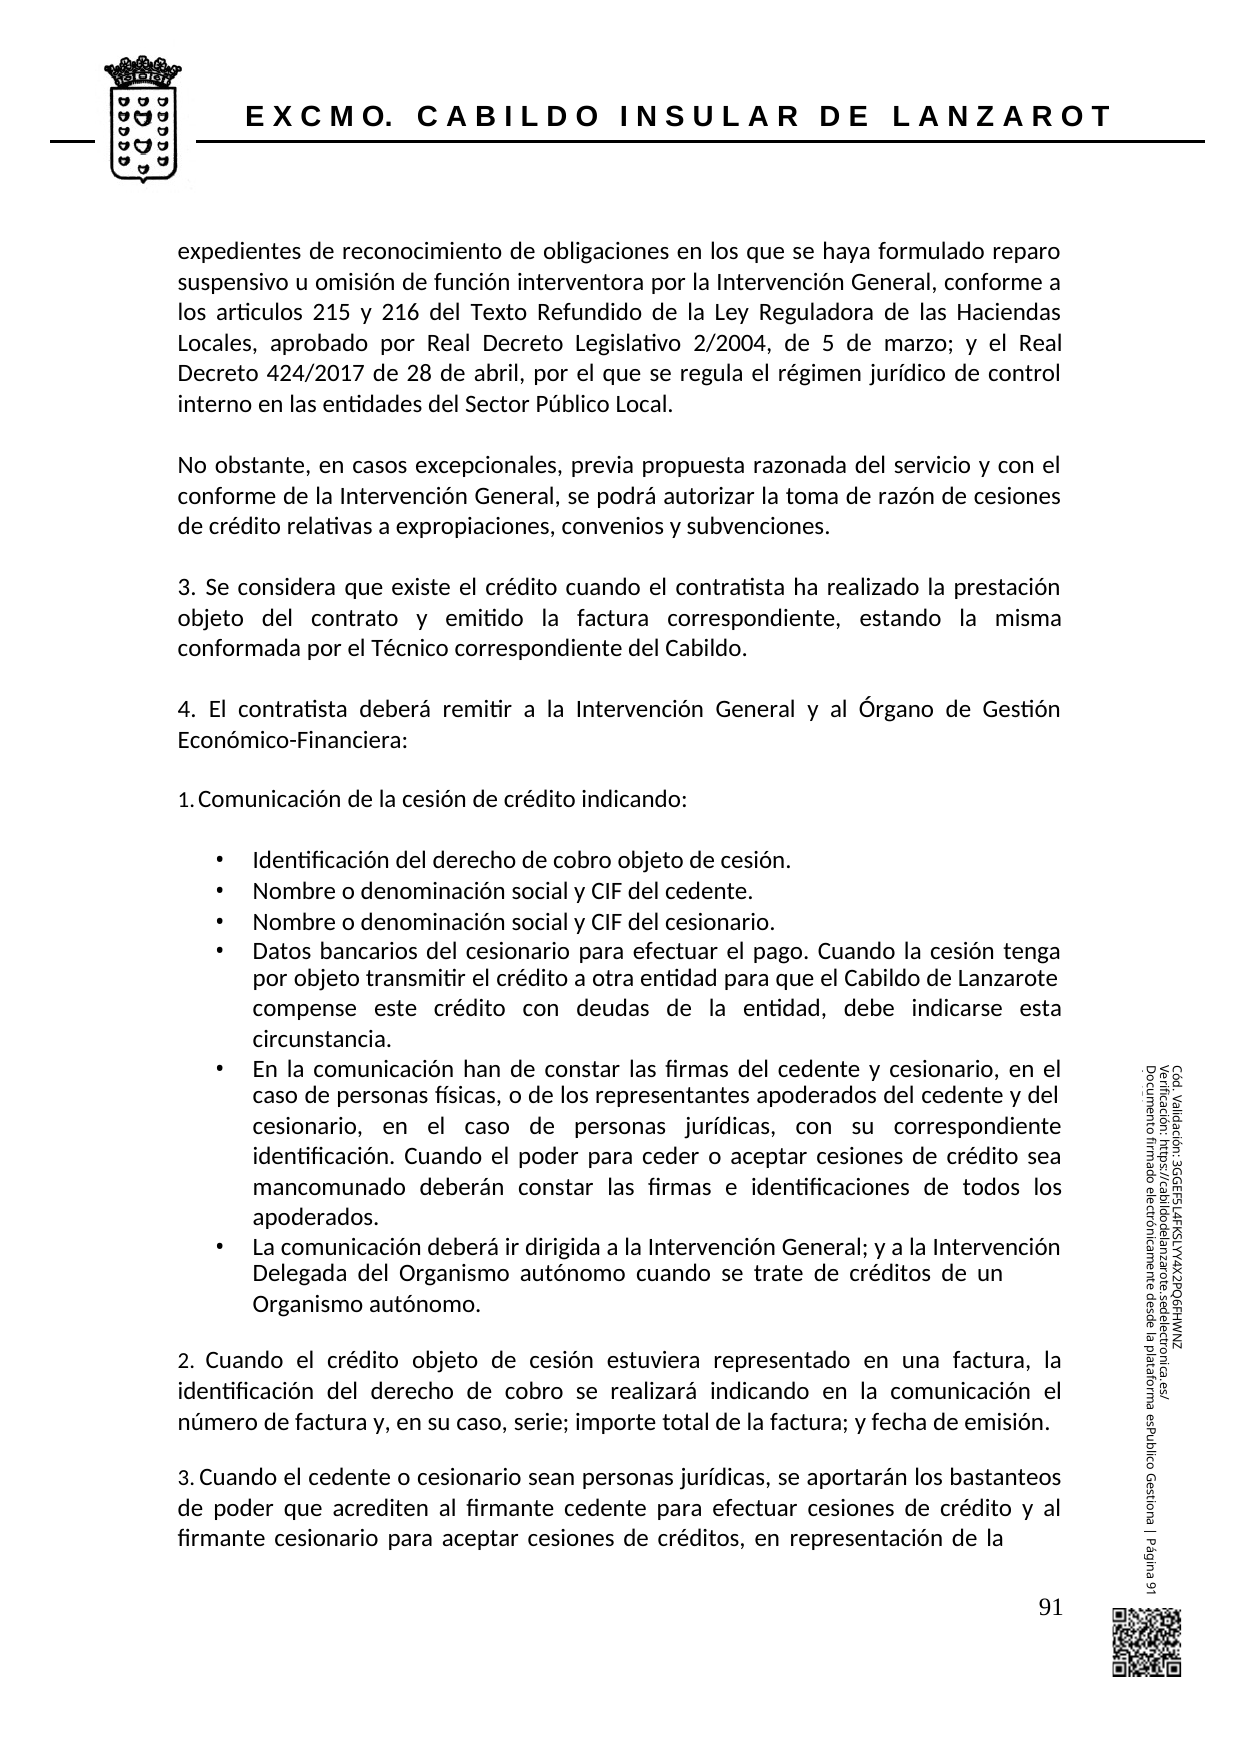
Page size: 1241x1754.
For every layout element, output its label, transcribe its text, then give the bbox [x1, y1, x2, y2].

list Cód. Validación: 3GGEF5L4FKSLYY4X2PQ6FHWNZ [1171, 1065, 1184, 1607]
picture [95, 39, 196, 193]
text cesionario, en el caso de personas jurídicas, con su correspondiente identificación. Cuando el poder para ceder o aceptar cesiones de crédito sea mancomunado deberán constar las firmas e identificaciones de todos los apoderados. [252, 1110, 1062, 1232]
list Cuando el crédito objeto de cesión estuviera representado en una factura, la identificación del derecho de cobro se realizará indicando en la comunicación el número de factura y, en su caso, serie; importe total de la factura; y fecha de emisión. [177, 1344, 1062, 1436]
list Nombre o denominación social y CIF del cesionario. [215, 906, 1192, 936]
list En la comunicación han de constar las firmas del cedente y cesionario, en el caso de personas físicas, o de los representantes apoderados del cedente y del [215, 1053, 1062, 1109]
list La comunicación deberá ir dirigida a la Intervención General; y a la Intervención Delegada del Organismo autónomo cuando se trate de créditos de un [215, 1232, 1062, 1288]
text No obstante, en casos excepcionales, previa propuesta razonada del servicio y con el conforme de la Intervención General, se podrá autorizar la toma de razón de cesiones de crédito relativas a expropiaciones, convenios y subvenciones. [177, 449, 1062, 541]
picture [1112, 1608, 1182, 1677]
list Identificación del derecho de cobro objeto de cesión. [215, 841, 1192, 875]
text Organismo autónomo. [252, 1288, 1143, 1319]
text 91 [164, 1592, 1063, 1621]
list Documento firmado electrónicamente desde la plataforma esPublico Gestiona | Página 91 de 151 [1143, 1065, 1158, 1607]
list Cuando el cedente o cesionario sean personas jurídicas, se aportarán los bastanteos de poder que acrediten al firmante cedente para efectuar cesiones de crédito y al firmante cesionario para aceptar cesiones de créditos, en representación de la [177, 1461, 1063, 1553]
list Nombre o denominación social y CIF del cedente. [215, 875, 1192, 906]
text compense este crédito con deudas de la entidad, debe indicarse esta circunstancia. [252, 992, 1063, 1053]
list Comunicación de la cesión de crédito indicando: [177, 783, 1192, 814]
text expedientes de reconocimiento de obligaciones en los que se haya formulado reparo suspensivo u omisión de función interventora por la Intervención General, conforme a los articulos 215 y 216 del Texto Refundido de la Ley Reguladora de las Haciendas Locales, aprobado por Real Decreto Legislativo 2/2004, de 5 de marzo; y el Real Decreto 424/2017 de 28 de abril, por el que se regula el régimen jurídico de control interno en las entidades del Sector Público Local. [177, 236, 1062, 419]
list El contratista deberá remitir a la Intervención General y al Órgano de Gestión Económico-Financiera: [177, 693, 1061, 754]
list Se considera que existe el crédito cuando el contratista ha realizado la prestación objeto del contrato y emitido la factura correspondiente, estando la misma conformada por el Técnico correspondiente del Cabildo. [177, 571, 1062, 663]
list Datos bancarios del cesionario para efectuar el pago. Cuando la cesión tenga por objeto transmitir el crédito a otra entidad para que el Cabildo de Lanzarote [215, 936, 1062, 992]
list Verificación: https://cabildodelanzarote.sedelectronica.es/ [1158, 1065, 1171, 1607]
